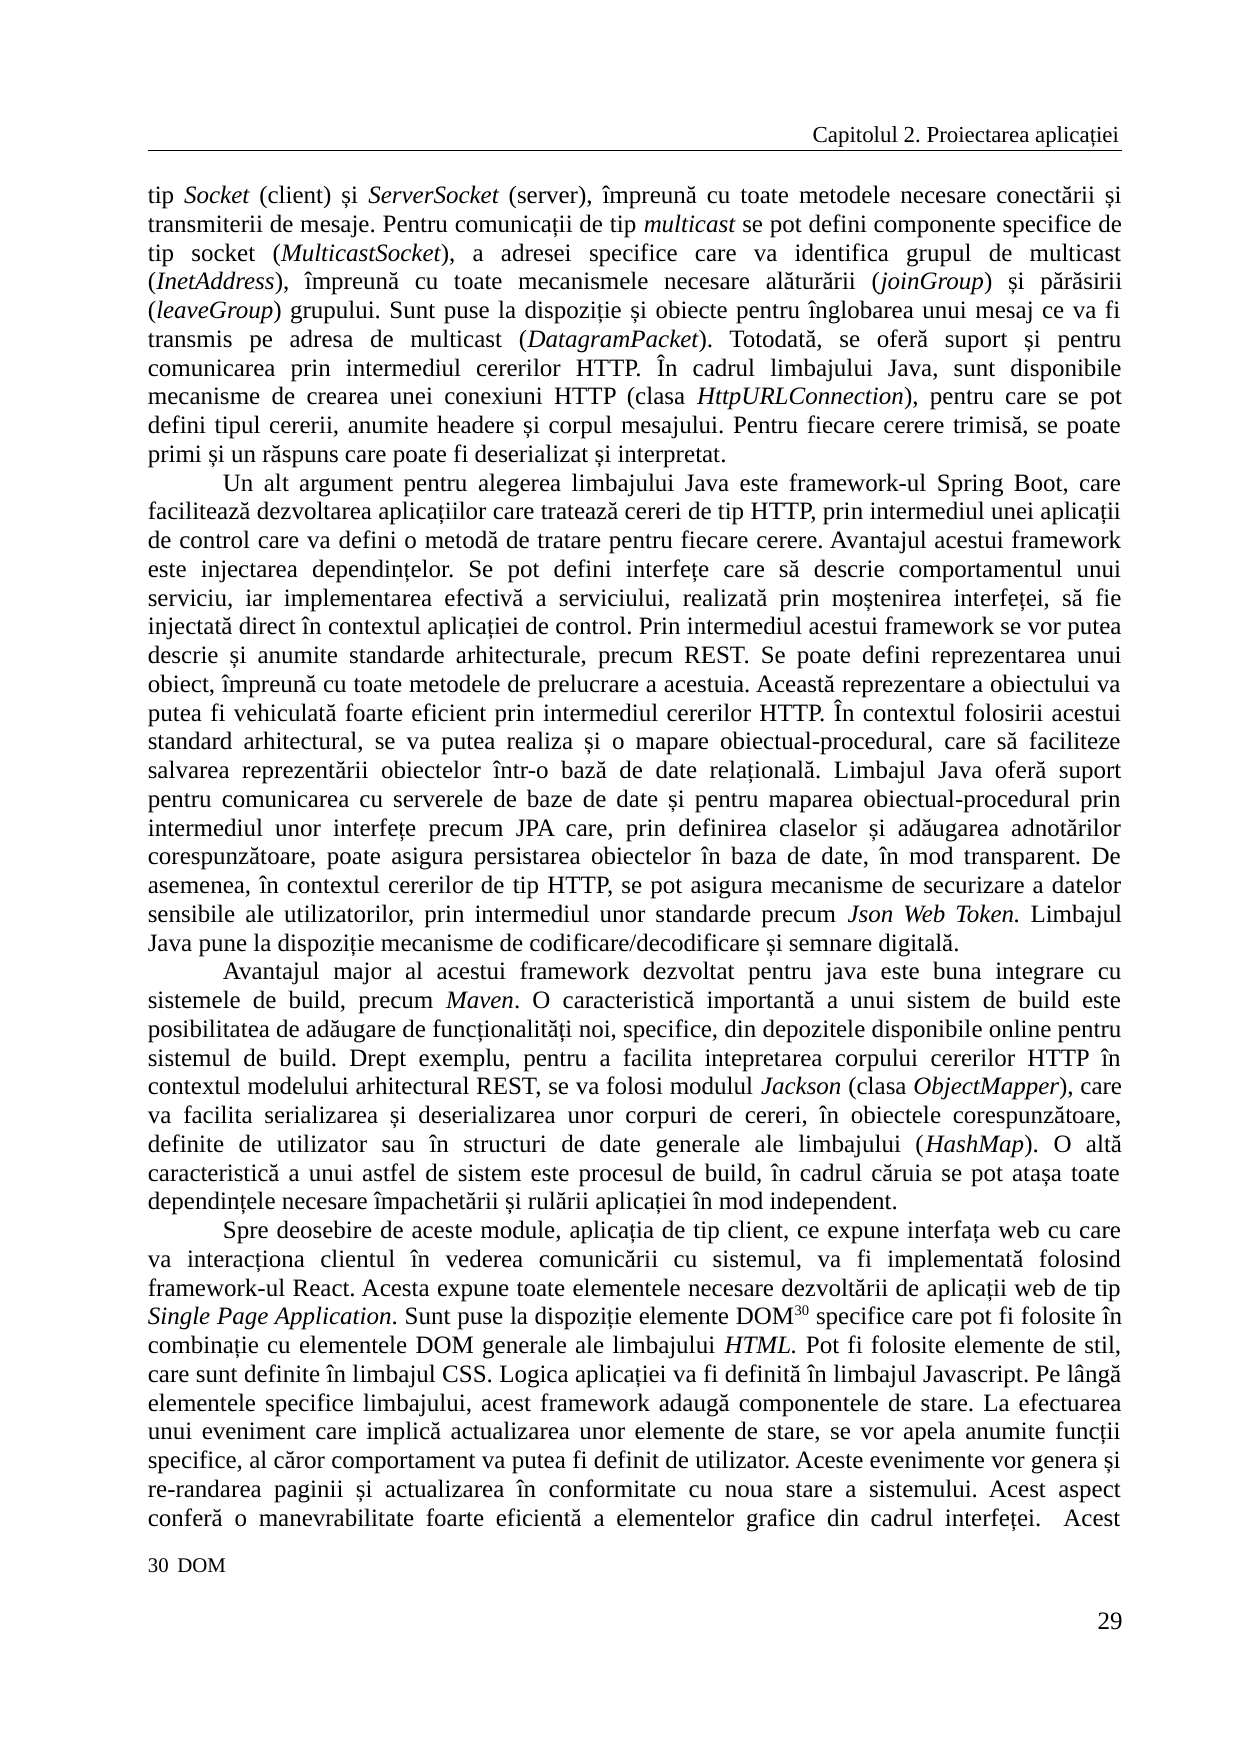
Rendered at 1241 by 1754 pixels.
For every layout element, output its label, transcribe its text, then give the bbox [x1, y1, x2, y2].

text Spre deosebire de aceste module, aplicația de tip client, ce expune interfața web cu care va interacționa clientul în vederea comunicării cu sistemul, va fi implementată folosind framework-ul React. Acesta expune toate elementele necesare dezvoltării de aplicații web de tip Single Page Application. Sunt puse la dispoziție elemente DOM specifice care pot fi folosite în combinație cu elementele DOM generale ale limbajului HTML. Pot fi folosite elemente de stil, care sunt definite în limbajul CSS. Logica aplicației va fi definită în limbajul Javascript. Pe lângă elementele specifice limbajului, acest framework adaugă componentele de stare. La efectuarea unui eveniment care implică actualizarea unor elemente de stare, se vor apela anumite funcții specifice, al căror comportament va putea fi definit de utilizator. Aceste evenimente vor genera și re-randarea paginii și actualizarea în conformitate cu noua stare a sistemului. Acest aspect conferă o manevrabilitate foarte eficientă a elementelor grafice din cadrul interfeței. Acest [148, 1215, 1122, 1531]
text Un alt argument pentru alegerea limbajului Java este framework-ul Spring Boot, care facilitează dezvoltarea aplicațiilor care tratează cereri de tip HTTP, prin intermediul unei aplicații de control care va defini o metodă de tratare pentru fiecare cerere. Avantajul acestui framework este injectarea dependințelor. Se pot defini interfețe care să descrie comportamentul unui serviciu, iar implementarea efectivă a serviciului, realizată prin moștenirea interfeței, să fie injectată direct în contextul aplicației de control. Prin intermediul acestui framework se vor putea descrie și anumite standarde arhitecturale, precum REST. Se poate defini reprezentarea unui obiect, împreună cu toate metodele de prelucrare a acestuia. Această reprezentare a obiectului va putea fi vehiculată foarte eficient prin intermediul cererilor HTTP. În contextul folosirii acestui standard arhitectural, se va putea realiza și o mapare obiectual-procedural, care să faciliteze salvarea reprezentării obiectelor într-o bază de date relațională. Limbajul Java oferă suport pentru comunicarea cu serverele de baze de date și pentru maparea obiectual-procedural prin intermediul unor interfețe precum JPA care, prin definirea claselor și adăugarea adnotărilor corespunzătoare, poate asigura persistarea obiectelor în baza de date, în mod transparent. De asemenea, în contextul cererilor de tip HTTP, se pot asigura mecanisme de securizare a datelor sensibile ale utilizatorilor, prin intermediul unor standarde precum Json Web Token. Limbajul Java pune la dispoziție mecanisme de codificare/decodificare și semnare digitală. [148, 468, 1122, 956]
text tip Socket (client) și ServerSocket (server), împreună cu toate metodele necesare conectării și transmiterii de mesaje. Pentru comunicații de tip multicast se pot defini componente specifice de tip socket (MulticastSocket), a adresei specifice care va identifica grupul de multicast (InetAddress), împreună cu toate mecanismele necesare alăturării (joinGroup) și părăsirii (leaveGroup) grupului. Sunt puse la dispoziție și obiecte pentru înglobarea unui mesaj ce va fi transmis pe adresa de multicast (DatagramPacket). Totodată, se oferă suport și pentru comunicarea prin intermediul cererilor HTTP. În cadrul limbajului Java, sunt disponibile mecanisme de crearea unei conexiuni HTTP (clasa HttpURLConnection), pentru care se pot defini tipul cererii, anumite headere și corpul mesajului. Pentru fiecare cerere trimisă, se poate primi și un răspuns care poate fi deserializat și interpretat. [148, 180, 1122, 468]
text DOM [148, 1553, 1122, 1577]
text Avantajul major al acestui framework dezvoltat pentru java este buna integrare cu sistemele de build, precum Maven. O caracteristică importantă a unui sistem de build este posibilitatea de adăugare de funcționalități noi, specifice, din depozitele disponibile online pentru sistemul de build. Drept exemplu, pentru a facilita intepretarea corpului cererilor HTTP în contextul modelului arhitectural REST, se va folosi modulul Jackson (clasa ObjectMapper), care va facilita serializarea și deserializarea unor corpuri de cereri, în obiectele corespunzătoare, definite de utilizator sau în structuri de date generale ale limbajului (HashMap). O altă caracteristică a unui astfel de sistem este procesul de build, în cadrul căruia se pot atașa toate dependințele necesare împachetării și rulării aplicației în mod independent. [148, 956, 1122, 1215]
